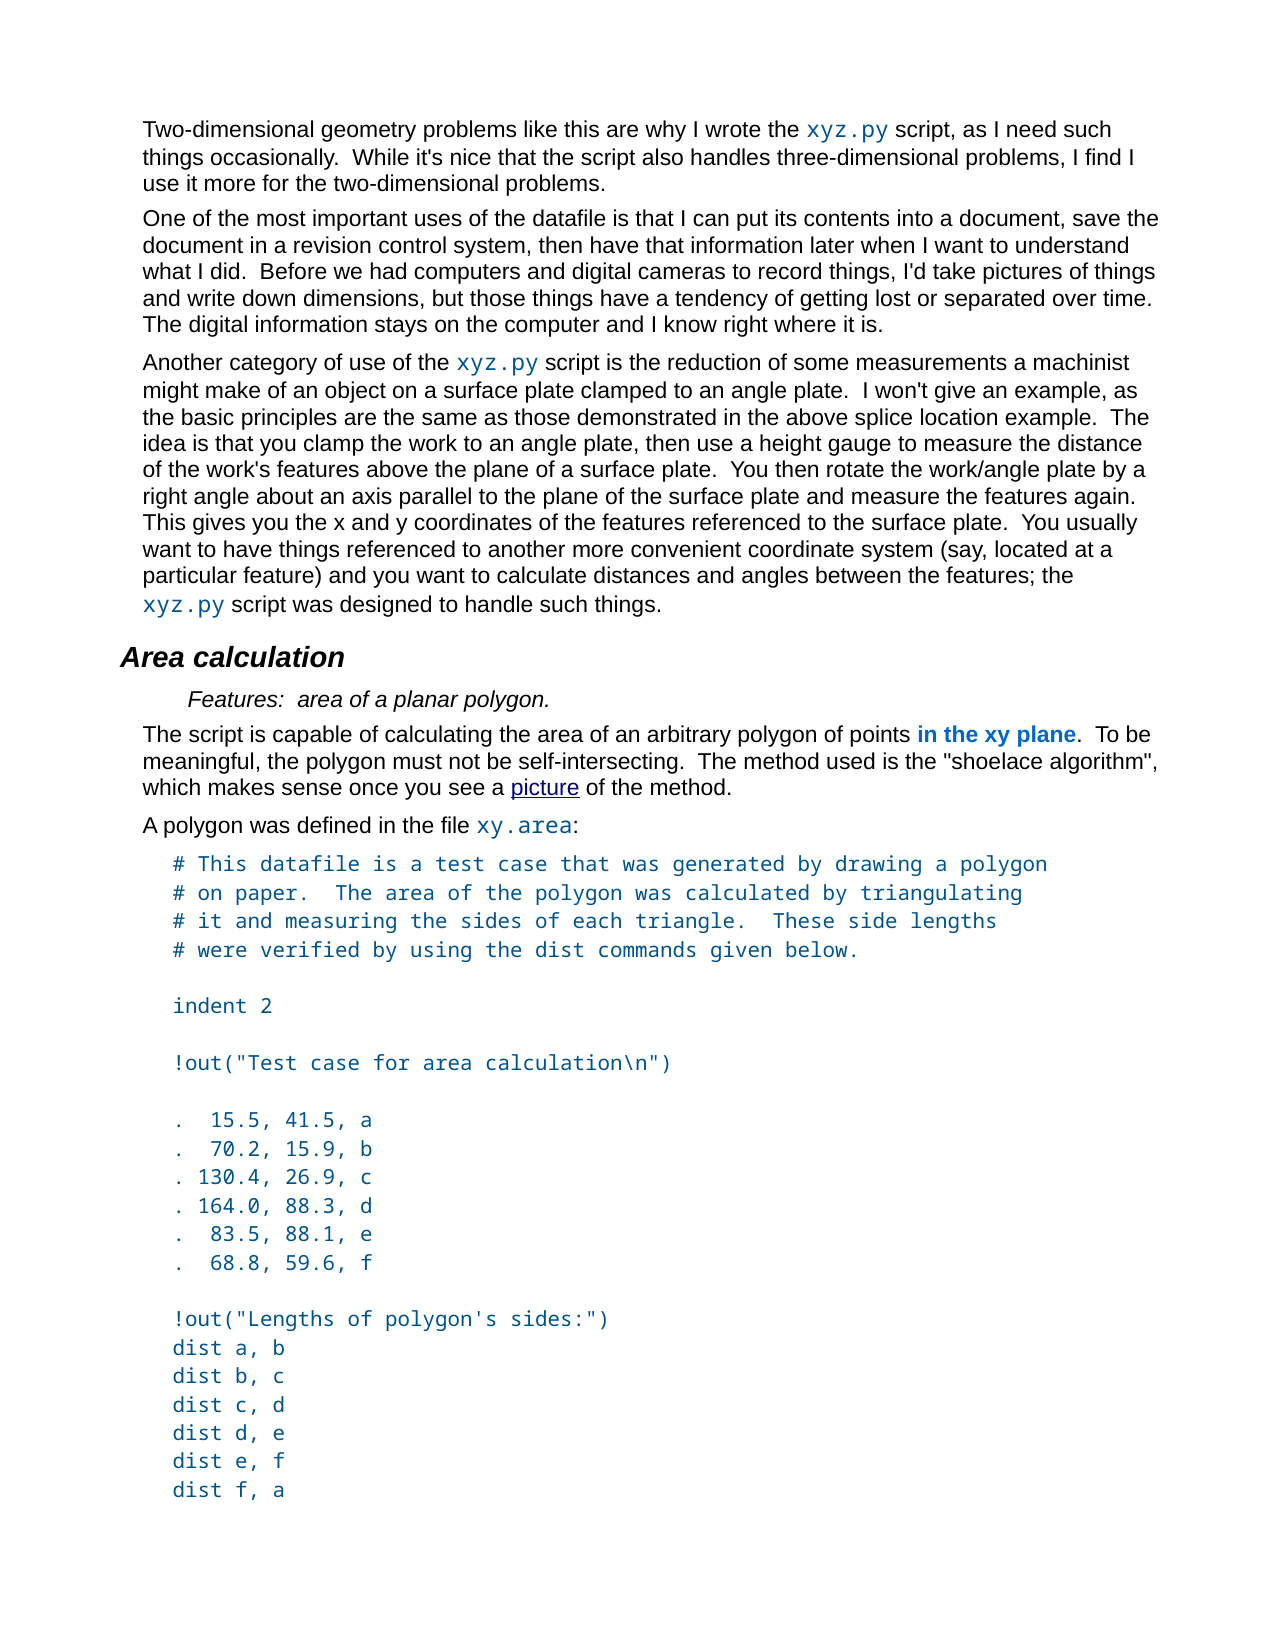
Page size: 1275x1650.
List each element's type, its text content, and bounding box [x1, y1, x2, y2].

text Another category of use of the xyz.py script is the reduction of some measurements a machinist might make of an object on a surface plate clamped to an angle plate. I won't give an example, as the basic principles are the same as those demonstrated in the above splice location example. The idea is that you clamp the work to an angle plate, then use a height gauge to measure the distance of the work's features above the plane of a surface plate. You then rotate the work/angle plate by a right angle about an axis parallel to the plane of the surface plate and measure the features again. This gives you the x and y coordinates of the features referenced to the surface plate. You usually want to have things referenced to another more convenient coordinate system (say, located at a particular feature) and you want to calculate distances and angles between the features; the xyz.py script was designed to handle such things. [142, 346, 1162, 619]
subtitle Area calculation [120, 640, 1162, 674]
text . 130.4, 26.9, c [172, 1162, 1162, 1191]
text A polygon was defined in the file xy.area: [142, 809, 1162, 841]
text # on paper. The area of the polygon was calculated by triangulating [172, 878, 1162, 906]
text dist a, b [172, 1333, 1162, 1361]
text . 68.8, 59.6, f [172, 1248, 1162, 1276]
text One of the most important uses of the datafile is that I can put its contents into a document, save the document in a revision control system, then have that information later when I want to understand what I did. Before we had computers and digital cameras to record things, I'd take pictures of things and write down dimensions, but those things have a tendency of getting lost or separated over time. The digital information stays on the computer and I know right where it is. [142, 205, 1162, 337]
text dist b, c [172, 1361, 1162, 1390]
text . 70.2, 15.9, b [172, 1134, 1162, 1162]
text # were verified by using the dist commands given below. [172, 935, 1162, 963]
text !out("Lengths of polygon's sides:") [172, 1304, 1162, 1333]
text . 164.0, 88.3, d [172, 1191, 1162, 1219]
text !out("Test case for area calculation\n") [172, 1048, 1162, 1077]
text . 15.5, 41.5, a [172, 1105, 1162, 1134]
text dist f, a [172, 1475, 1162, 1503]
text Two-dimensional geometry problems like this are why I wrote the xyz.py script, as I need such things occasionally. While it's nice that the script also handles three-dimensional problems, I find I use it more for the two-dimensional problems. [142, 112, 1162, 196]
text # This datafile is a test case that was generated by drawing a polygon [172, 849, 1162, 878]
text indent 2 [172, 992, 1162, 1020]
text dist e, f [172, 1447, 1162, 1475]
text Features: area of a planar polygon. [187, 686, 1117, 712]
text # it and measuring the sides of each triangle. These side lengths [172, 906, 1162, 935]
text . 83.5, 88.1, e [172, 1219, 1162, 1248]
text The script is capable of calculating the area of an arbitrary polygon of points in the xy plane. To be meaningful, the polygon must not be self-intersecting. The method used is the "shoelace algorithm", which makes sense once you see a picture of the method. [142, 721, 1162, 800]
text dist d, e [172, 1418, 1162, 1447]
text dist c, d [172, 1390, 1162, 1418]
